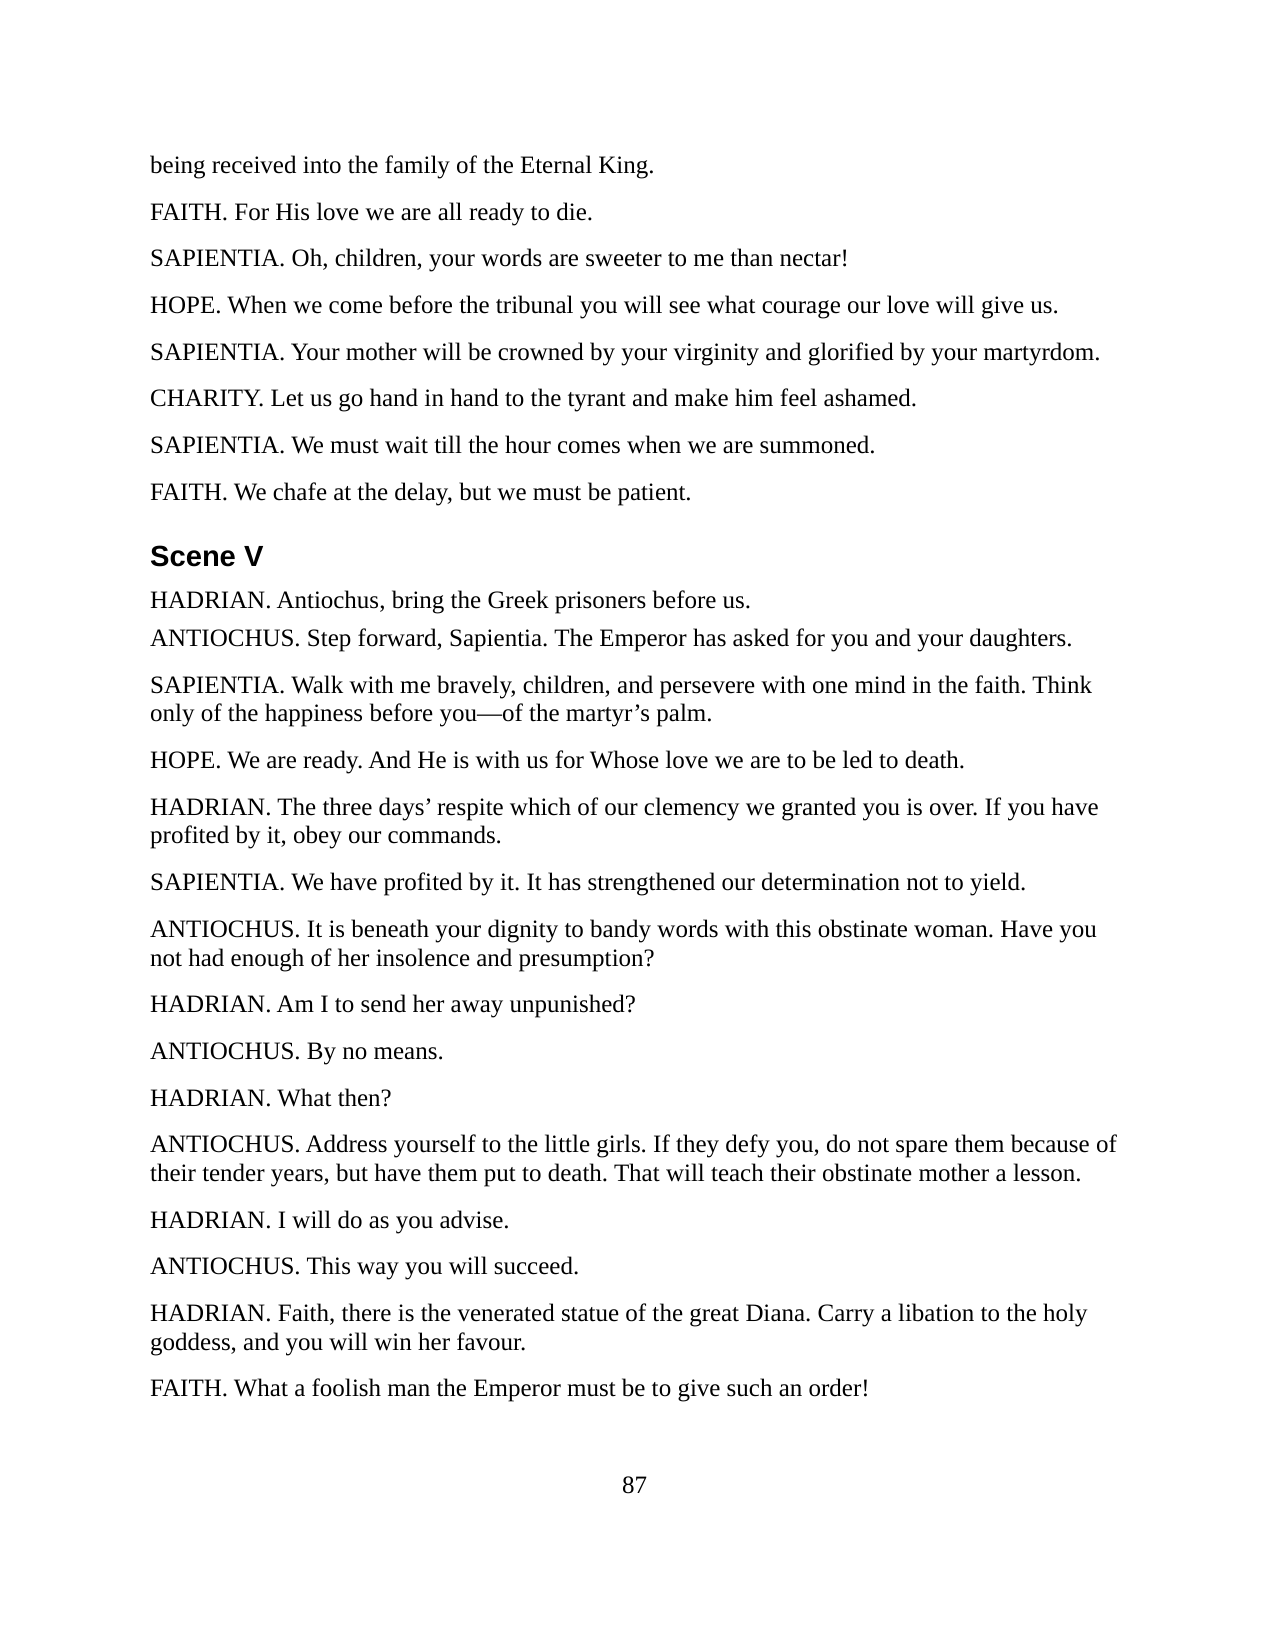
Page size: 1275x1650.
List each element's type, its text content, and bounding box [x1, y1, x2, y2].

text FAITH. For His love we are all ready to die. [150, 197, 1125, 225]
text ANTIOCHUS. It is beneath your dignity to bandy words with this obstinate woman. Have you not had enough of her insolence and presumption? [150, 914, 1125, 971]
text SAPIENTIA. Walk with me bravely, children, and persevere with one mind in the faith. Think only of the happiness before you—of the martyr’s palm. [150, 670, 1125, 727]
text HADRIAN. The three days’ respite which of our clemency we granted you is over. If you have profited by it, obey our commands. [150, 792, 1125, 849]
text ANTIOCHUS. By no means. [150, 1036, 1125, 1065]
text HADRIAN. Am I to send her away unpunished? [150, 989, 1125, 1018]
text HOPE. We are ready. And He is with us for Whose love we are to be led to death. [150, 745, 1125, 774]
text HADRIAN. I will do as you advise. [150, 1205, 1125, 1233]
text SAPIENTIA. Your mother will be crowned by your virginity and glorified by your martyrdom. [150, 337, 1125, 365]
text ANTIOCHUS. This way you will succeed. [150, 1251, 1125, 1280]
text HOPE. When we come before the tribunal you will see what courage our love will give us. [150, 290, 1125, 319]
subtitle Scene V [150, 539, 1125, 573]
text HADRIAN. What then? [150, 1083, 1125, 1111]
text ANTIOCHUS. Step forward, Sapientia. The Emperor has asked for you and your daughters. [150, 623, 1125, 652]
text SAPIENTIA. Oh, children, your words are sweeter to me than nectar! [150, 243, 1125, 272]
text FAITH. What a foolish man the Emperor must be to give such an order! [150, 1373, 1125, 1402]
text SAPIENTIA. We must wait till the hour comes when we are summoned. [150, 430, 1125, 459]
text CHARITY. Let us go hand in hand to the tyrant and make him feel ashamed. [150, 383, 1125, 412]
text ANTIOCHUS. Address yourself to the little girls. If they defy you, do not spare them because of their tender years, but have them put to death. That will teach their obstinate mother a lesson. [150, 1129, 1125, 1187]
text HADRIAN. Antiochus, bring the Greek prisoners before us. [150, 585, 1125, 614]
text FAITH. We chafe at the delay, but we must be patient. [150, 477, 1125, 505]
text SAPIENTIA. We have profited by it. It has strengthened our determination not to yield. [150, 867, 1125, 896]
text HADRIAN. Faith, there is the venerated statue of the great Diana. Carry a libation to the holy goddess, and you will win her favour. [150, 1298, 1125, 1356]
text being received into the family of the Eternal King. [150, 150, 1125, 179]
